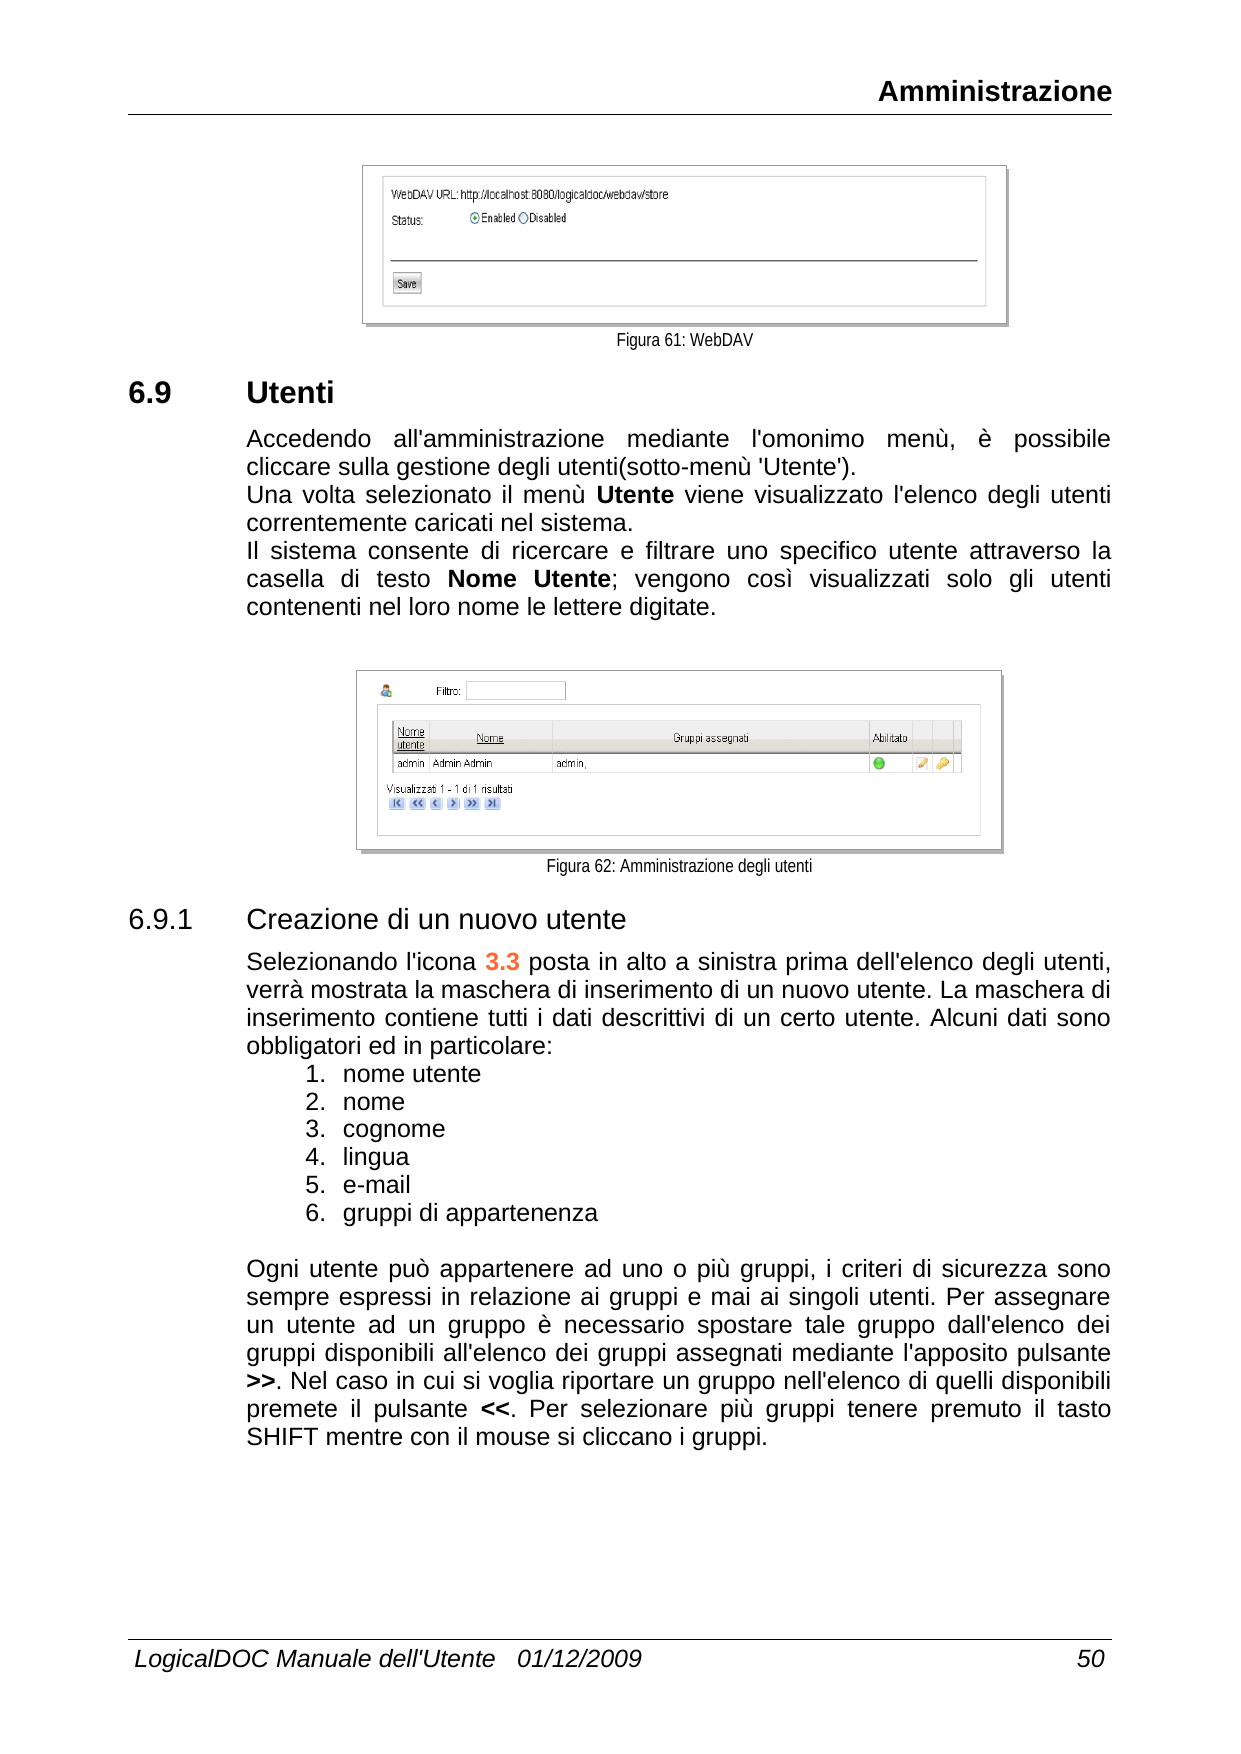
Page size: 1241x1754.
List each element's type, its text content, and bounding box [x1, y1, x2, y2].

text Selezionando l'icona 3.3 posta in alto a sinistra prima dell'elenco degli utenti, verrà mostrata la maschera di inserimento di un nuovo utente. La maschera di inserimento contiene tutti i dati descrittivi di un certo utente. Alcuni dati sono obbligatori ed in particolare: [246, 948, 1112, 1059]
list gruppi di appartenenza [305, 1199, 1112, 1227]
list lingua [305, 1143, 1112, 1171]
list cognome [305, 1115, 1112, 1143]
list nome [305, 1087, 1112, 1115]
subtitle Creazione di un nuovo utente [128, 645, 1112, 935]
list nome utente [305, 1059, 1112, 1087]
subtitle Utenti [128, 150, 1112, 410]
text Accedendo all'amministrazione mediante l'omonimo menù, è possibile cliccare sulla gestione degli utenti(sotto-menù 'Utente'). [246, 425, 1112, 481]
text Ogni utente può appartenere ad uno o più gruppi, i criteri di sicurezza sono sempre espressi in relazione ai gruppi e mai ai singoli utenti. Per assegnare un utente ad un gruppo è necessario spostare tale gruppo dall'elenco dei gruppi disponibili all'elenco dei gruppi assegnati mediante l'apposito pulsante >>. Nel caso in cui si voglia riportare un gruppo nell'elenco di quelli disponibili premete il pulsante <<. Per selezionare più gruppi tenere premuto il tasto SHIFT mentre con il mouse si cliccano i gruppi. [246, 1255, 1112, 1450]
text Una volta selezionato il menù Utente viene visualizzato l'elenco degli utenti correntemente caricati nel sistema. [246, 481, 1112, 537]
text Figura 62: Amministrazione degli utenti [356, 850, 1003, 877]
list Figura 61: WebDAV [362, 324, 1008, 350]
picture [372, 679, 985, 840]
list e-mail [305, 1171, 1112, 1199]
text Il sistema consente di ricercare e filtrare uno specifico utente attraverso la casella di testo Nome Utente; vengono così visualizzati solo gli utenti contenenti nel loro nome le lettere digitate. [246, 537, 1112, 620]
